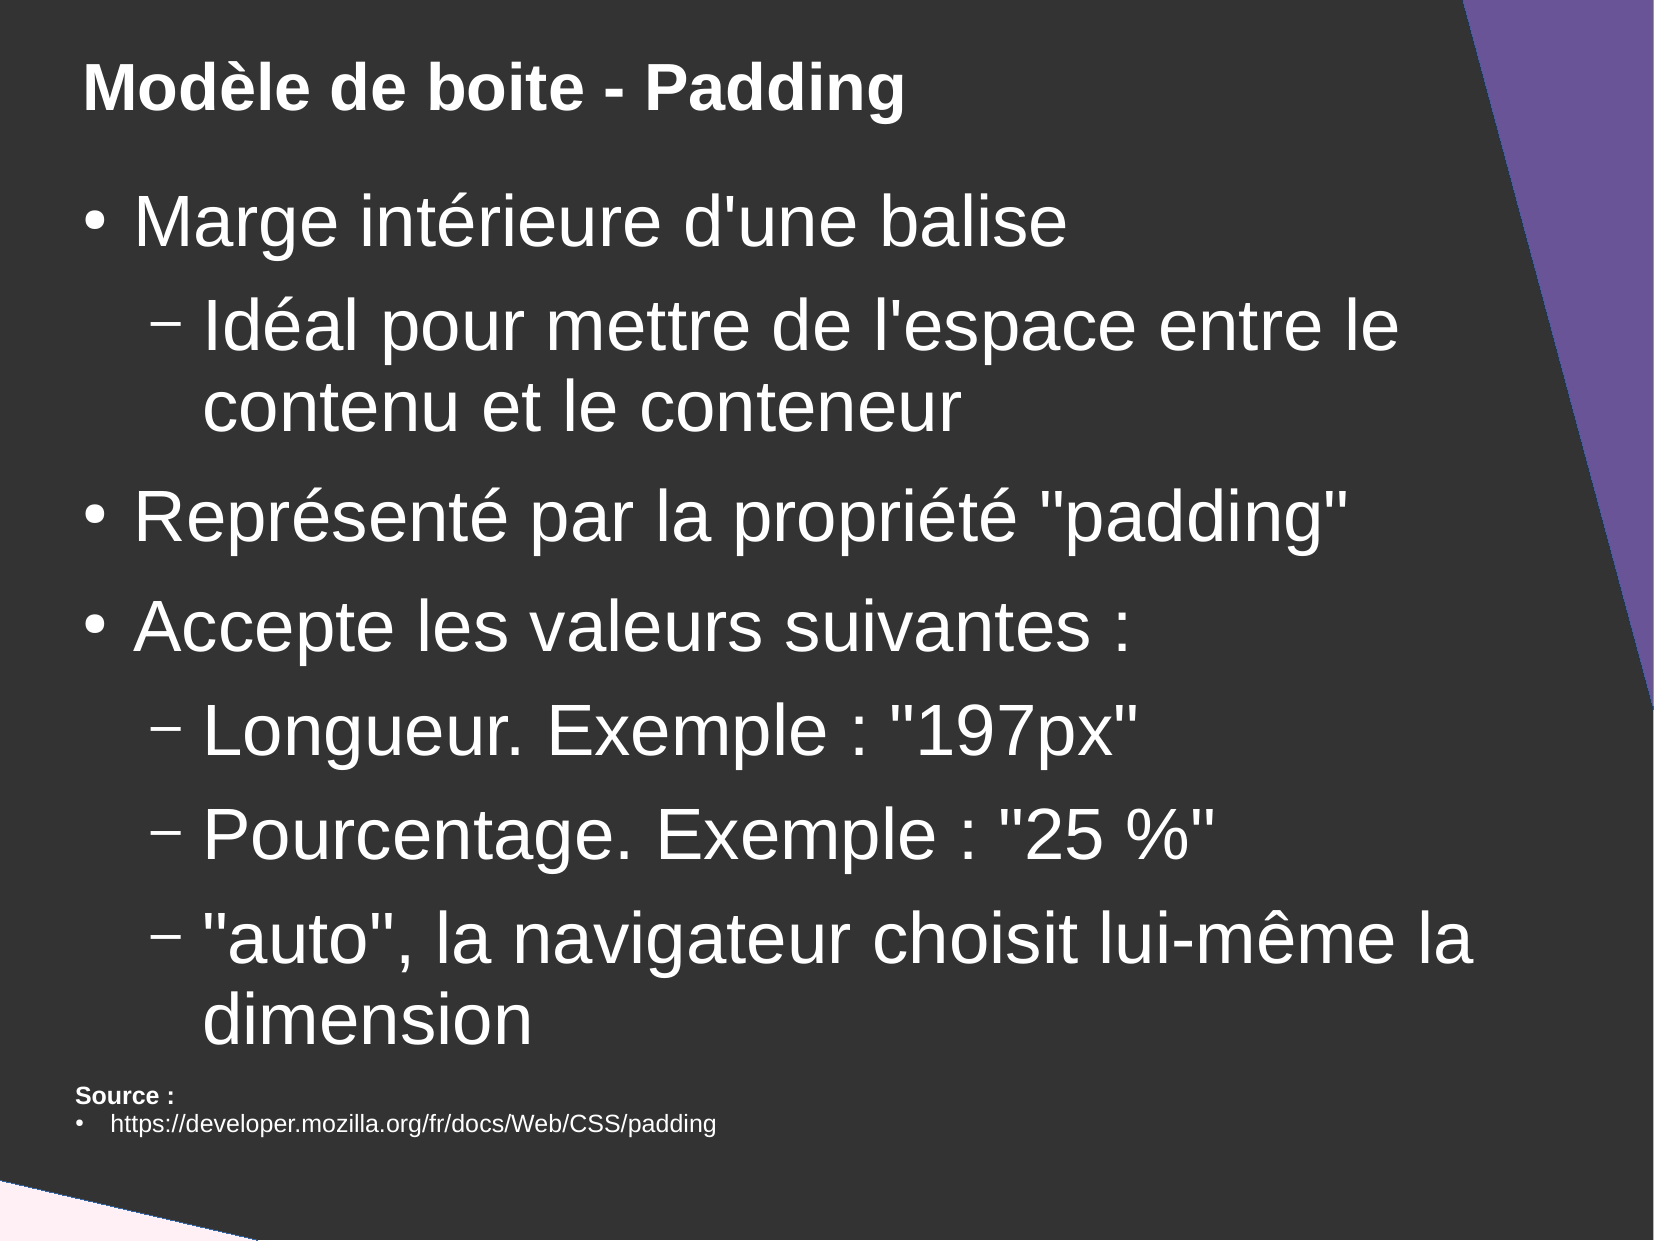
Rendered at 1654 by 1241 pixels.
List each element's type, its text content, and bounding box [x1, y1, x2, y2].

title Modèle de boite - Padding [82, 49, 1571, 130]
text_box Source : https://developer.mozilla.org/fr/docs/Web/CSS/padding [60, 1074, 1546, 1217]
text_box [1463, 0, 1654, 710]
list Marge intérieure d'une balise Idéal pour mettre de l'espace entre le contenu et le conteneur Représenté par la propriété "padding" Accepte les valeurs suivantes : Longueur. Exemple : "197px" Pourcentage. Exemple : "25 %" "auto", la navigateur choisit lui-même la dimension [64, 180, 1604, 1063]
text_box [0, 1180, 262, 1241]
